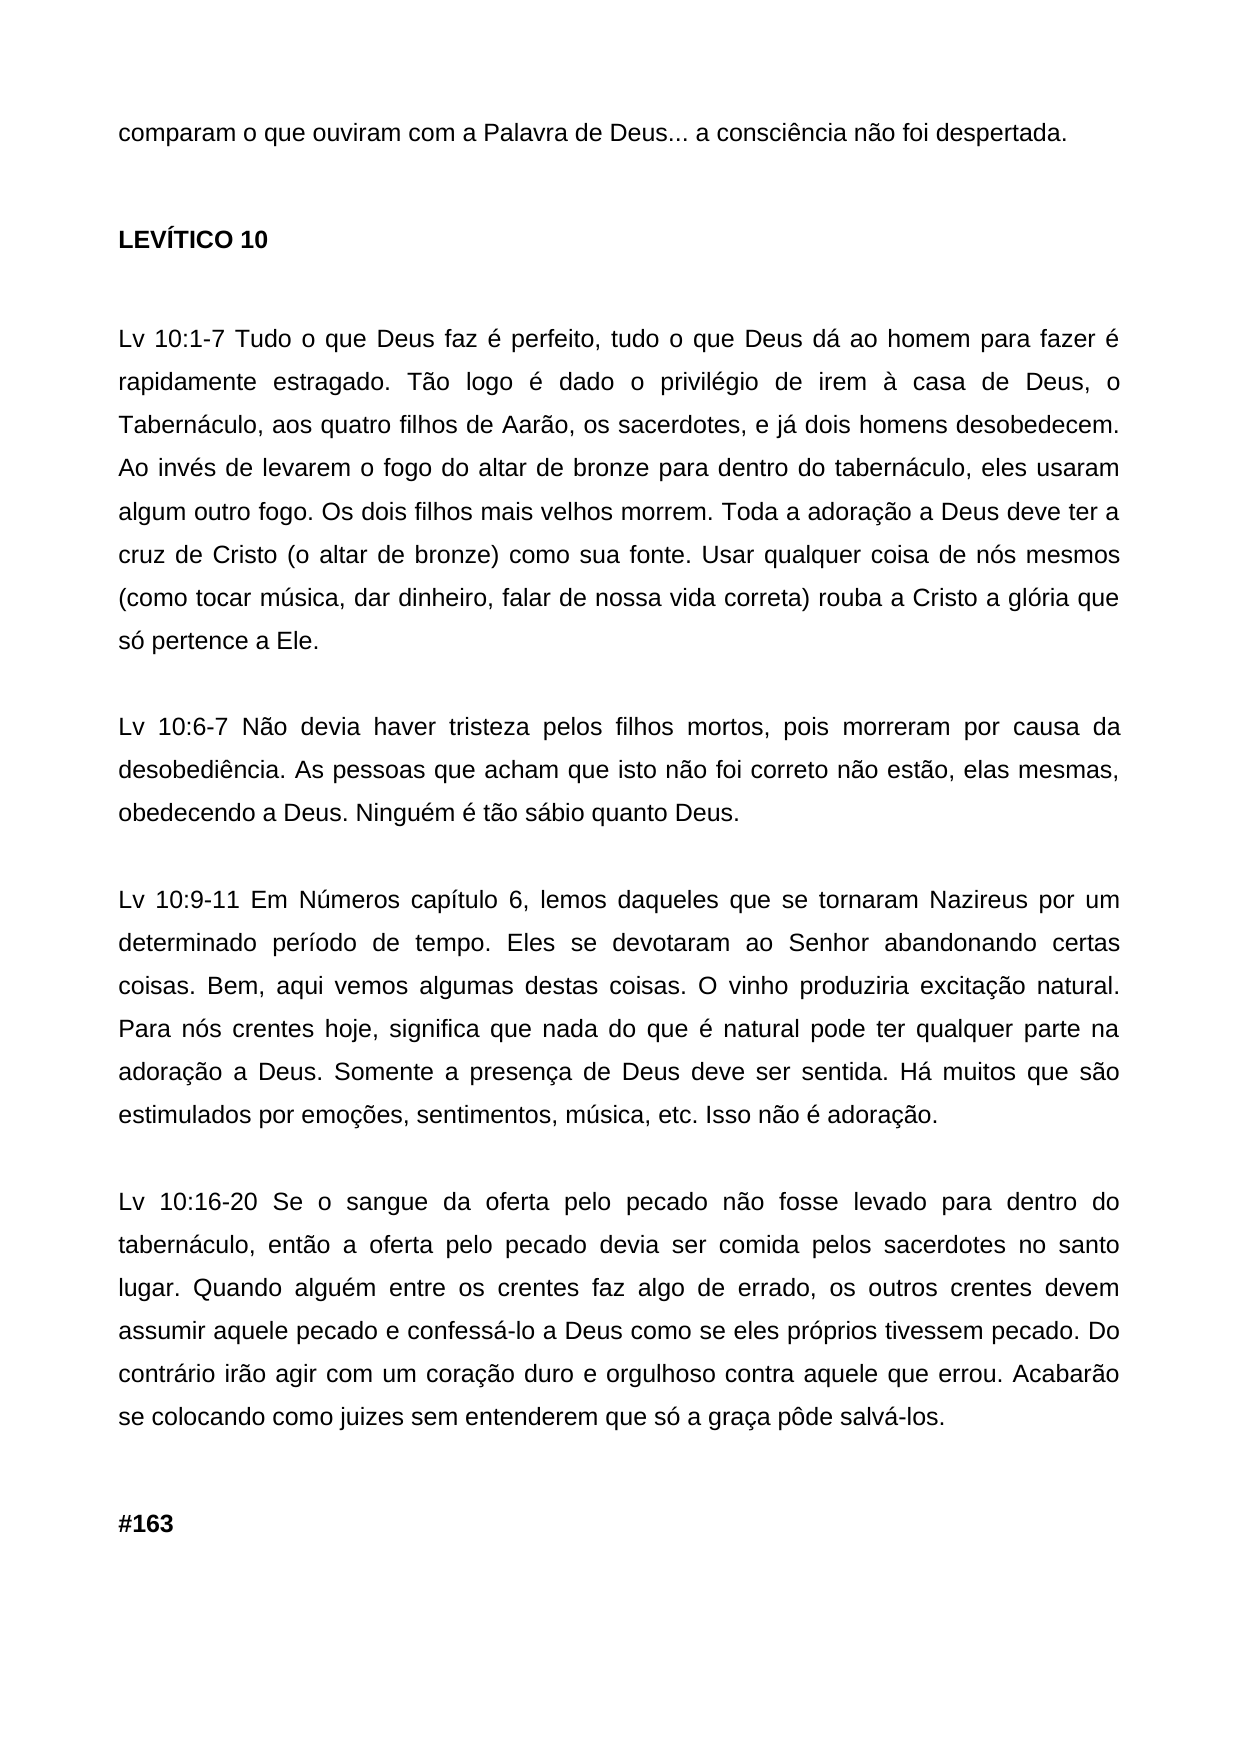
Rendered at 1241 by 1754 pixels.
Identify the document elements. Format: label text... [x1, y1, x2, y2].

text Lv 10:1-7 Tudo o que Deus faz é perfeito, tudo o que Deus dá ao homem para fazer é rapidamente estragado. Tão logo é dado o privilégio de irem à casa de Deus, o Tabernáculo, aos quatro filhos de Aarão, os sacerdotes, e já dois homens desobedecem. Ao invés de levarem o fogo do altar de bronze para dentro do tabernáculo, eles usaram algum outro fogo. Os dois filhos mais velhos morrem. Toda a adoração a Deus deve ter a cruz de Cristo (o altar de bronze) como sua fonte. Usar qualquer coisa de nós mesmos (como tocar música, dar dinheiro, falar de nossa vida correta) rouba a Cristo a glória que só pertence a Ele. [118, 324, 1122, 654]
text Lv 10:6-7 Não devia haver tristeza pelos filhos mortos, pois morreram por causa da desobediência. As pessoas que acham que isto não foi correto não estão, elas mesmas, obedecendo a Deus. Ninguém é tão sábio quanto Deus. [118, 712, 1122, 827]
text comparam o que ouviram com a Palavra de Deus... a consciência não foi despertada. [118, 118, 1122, 147]
text Lv 10:9-11 Em Números capítulo 6, lemos daqueles que se tornaram Nazireus por um determinado período de tempo. Eles se devotaram ao Senhor abandonando certas coisas. Bem, aqui vemos algumas destas coisas. O vinho produziria excitação natural. Para nós crentes hoje, significa que nada do que é natural pode ter qualquer parte na adoração a Deus. Somente a presença de Deus deve ser sentida. Há muitos que são estimulados por emoções, sentimentos, música, etc. Isso não é adoração. [118, 884, 1122, 1129]
subtitle #163 [118, 1509, 1122, 1538]
text Lv 10:16-20 Se o sangue da oferta pelo pecado não fosse levado para dentro do tabernáculo, então a oferta pelo pecado devia ser comida pelos sacerdotes no santo lugar. Quando alguém entre os crentes faz algo de errado, os outros crentes devem assumir aquele pecado e confessá-lo a Deus como se eles próprios tivessem pecado. Do contrário irão agir com um coração duro e orgulhoso contra aquele que errou. Acabarão se colocando como juizes sem entenderem que só a graça pôde salvá-los. [118, 1186, 1122, 1431]
subtitle LEVÍTICO 10 [118, 225, 1122, 254]
